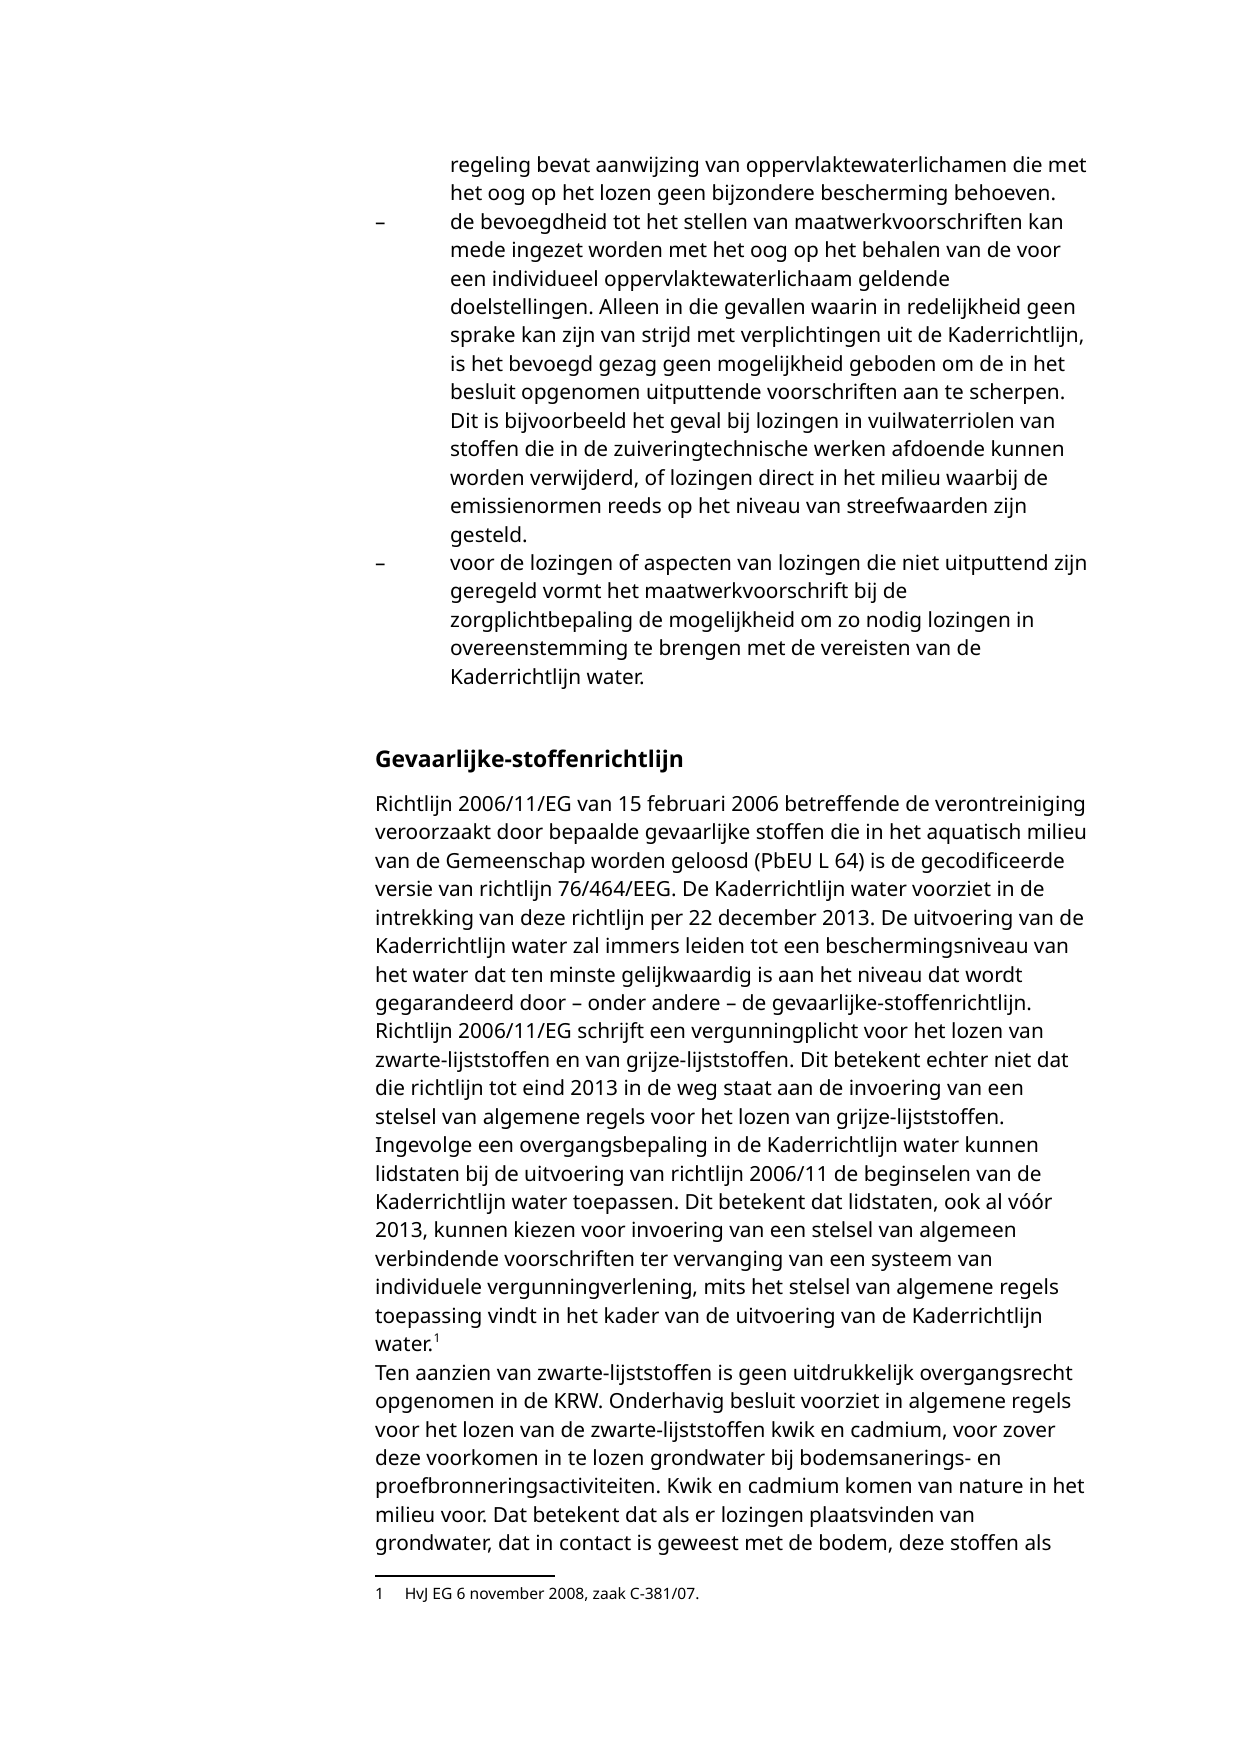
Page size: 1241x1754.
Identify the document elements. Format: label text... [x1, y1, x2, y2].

subtitle Gevaarlijke-stoffenrichtlijn [375, 743, 1090, 774]
text Richtlijn 2006/11/EG schrijft een vergunningplicht voor het lozen van zwarte-lijststoffen en van grijze-lijststoffen. Dit betekent echter niet dat die richtlijn tot eind 2013 in de weg staat aan de invoering van een stelsel van algemene regels voor het lozen van grijze-lijststoffen. Ingevolge een overgangsbepaling in de Kaderrichtlijn water kunnen lidstaten bij de uitvoering van richtlijn 2006/11 de beginselen van de Kaderrichtlijn water toepassen. Dit betekent dat lidstaten, ook al vóór 2013, kunnen kiezen voor invoering van een stelsel van algemeen verbindende voorschriften ter vervanging van een systeem van individuele vergunningverlening, mits het stelsel van algemene regels toepassing vindt in het kader van de uitvoering van de Kaderrichtlijn water. [375, 1017, 1090, 1358]
list de bevoegdheid tot het stellen van maatwerkvoorschriften kan mede ingezet worden met het oog op het behalen van de voor een individueel oppervlaktewaterlichaam geldende doelstellingen. Alleen in die gevallen waarin in redelijkheid geen sprake kan zijn van strijd met verplichtingen uit de Kaderrichtlijn, is het bevoegd gezag geen mogelijkheid geboden om de in het besluit opgenomen uitputtende voorschriften aan te scherpen. Dit is bijvoorbeeld het geval bij lozingen in vuilwaterriolen van stoffen die in de zuiveringtechnische werken afdoende kunnen worden verwijderd, of lozingen direct in het milieu waarbij de emissienormen reeds op het niveau van streefwaarden zijn gesteld. [375, 207, 1090, 548]
text HvJ EG 6 november 2008, zaak C-381/07. [375, 1575, 1090, 1604]
text Ten aanzien van zwarte-lijststoffen is geen uitdrukkelijk overgangsrecht opgenomen in de KRW. Onderhavig besluit voorziet in algemene regels voor het lozen van de zwarte-lijststoffen kwik en cadmium, voor zover deze voorkomen in te lozen grondwater bij bodemsanerings- en proefbronneringsactiviteiten. Kwik en cadmium komen van nature in het milieu voor. Dat betekent dat als er lozingen plaatsvinden van grondwater, dat in contact is geweest met de bodem, deze stoffen als [375, 1358, 1090, 1557]
list voor de lozingen of aspecten van lozingen die niet uitputtend zijn geregeld vormt het maatwerkvoorschrift bij de zorgplichtbepaling de mogelijkheid om zo nodig lozingen in overeenstemming te brengen met de vereisten van de Kaderrichtlijn water. [375, 548, 1090, 690]
text Richtlijn 2006/11/EG van 15 februari 2006 betreffende de verontreiniging veroorzaakt door bepaalde gevaarlijke stoffen die in het aquatisch milieu van de Gemeenschap worden geloosd (PbEU L 64) is de gecodificeerde versie van richtlijn 76/464/EEG. De Kaderrichtlijn water voorziet in de intrekking van deze richtlijn per 22 december 2013. De uitvoering van de Kaderrichtlijn water zal immers leiden tot een beschermingsniveau van het water dat ten minste gelijkwaardig is aan het niveau dat wordt gegarandeerd door – onder andere – de gevaarlijke-stoffenrichtlijn. [375, 789, 1090, 1017]
list regeling bevat aanwijzing van oppervlaktewaterlichamen die met het oog op het lozen geen bijzondere bescherming behoeven. [375, 150, 1090, 207]
